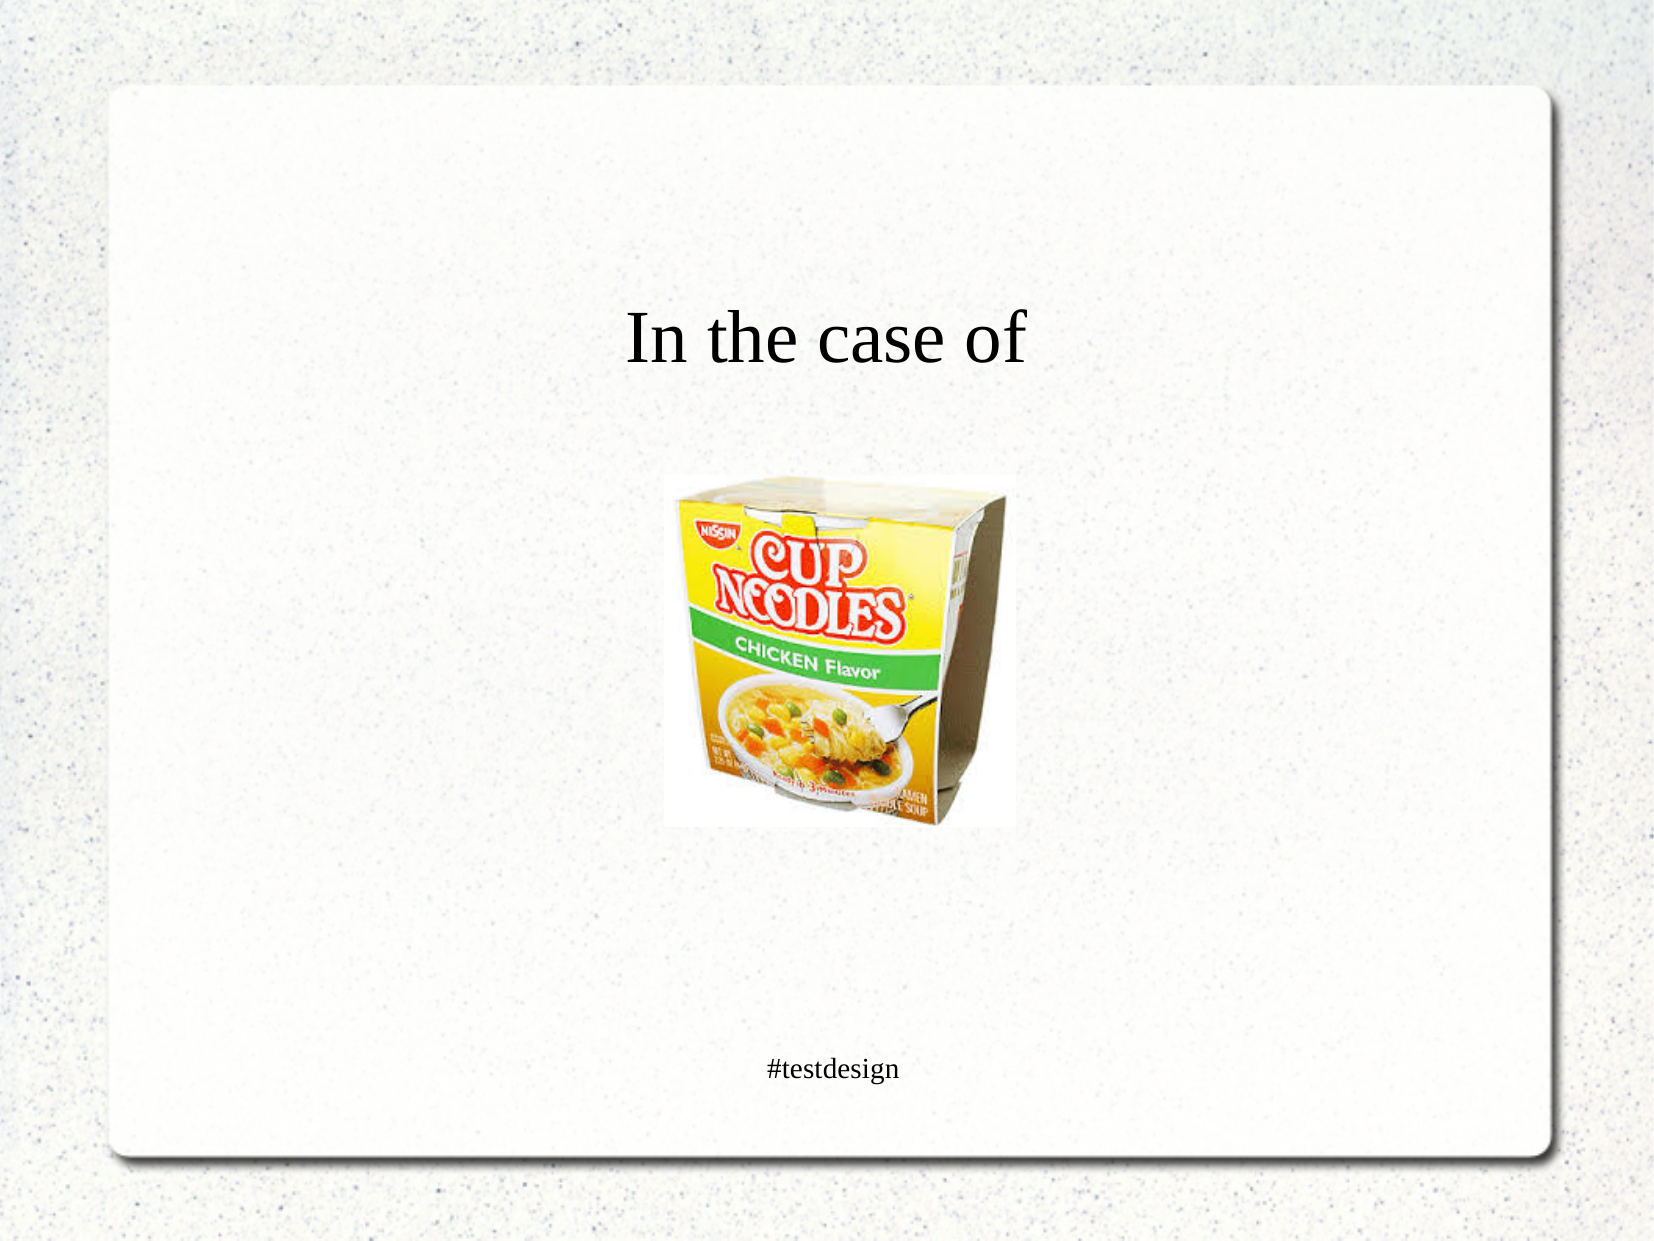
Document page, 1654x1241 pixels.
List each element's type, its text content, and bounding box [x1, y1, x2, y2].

picture [0, 0, 1654, 1241]
subtitle In the case of [147, 295, 1506, 945]
